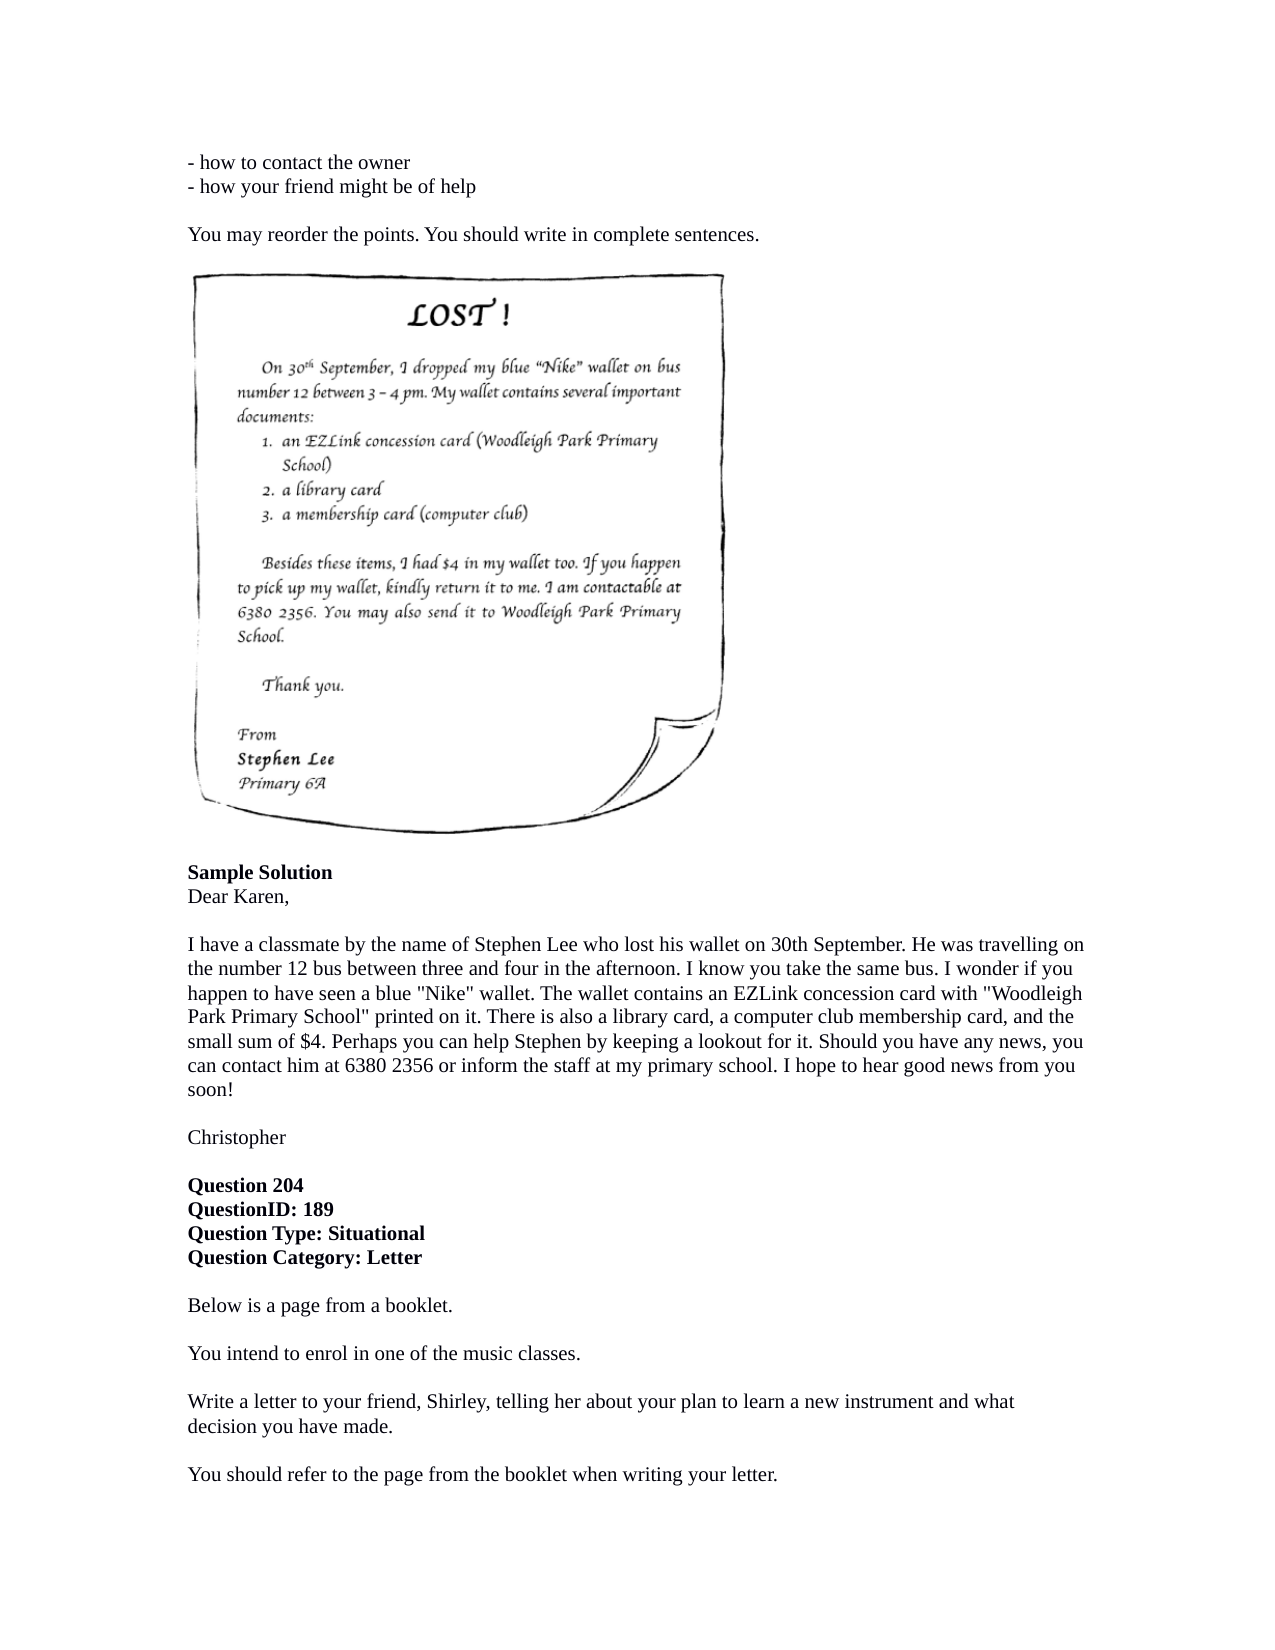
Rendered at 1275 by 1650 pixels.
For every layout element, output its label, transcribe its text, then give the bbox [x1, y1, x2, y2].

text You intend to enrol in one of the music classes. [187, 1341, 1087, 1365]
text Below is a page from a booklet. [187, 1293, 1087, 1317]
picture [187, 270, 729, 836]
text - how to contact the owner [187, 150, 1087, 174]
text - how your friend might be of help [187, 174, 1087, 198]
text Question 204 [187, 1173, 1087, 1197]
text Sample Solution [187, 860, 1087, 884]
text Dear Karen, [187, 884, 1087, 908]
text Write a letter to your friend, Shirley, telling her about your plan to learn a new instrument and what decision you have made. [187, 1389, 1087, 1438]
text You should refer to the page from the booklet when writing your letter. [187, 1462, 1087, 1486]
text Question Type: Situational [187, 1221, 1087, 1245]
text Christopher [187, 1125, 1087, 1149]
text Question Category: Letter [187, 1245, 1087, 1269]
text QuestionID: 189 [187, 1197, 1087, 1221]
text You may reorder the points. You should write in complete sentences. [187, 222, 1087, 246]
text I have a classmate by the name of Stephen Lee who lost his wallet on 30th September. He was travelling on the number 12 bus between three and four in the afternoon. I know you take the same bus. I wonder if you happen to have seen a blue "Nike" wallet. The wallet contains an EZLink concession card with "Woodleigh Park Primary School" printed on it. There is also a library card, a computer club membership card, and the small sum of $4. Perhaps you can help Stephen by keeping a lookout for it. Should you have any news, you can contact him at 6380 2356 or inform the staff at my primary school. I hope to hear good news from you soon! [187, 932, 1087, 1101]
